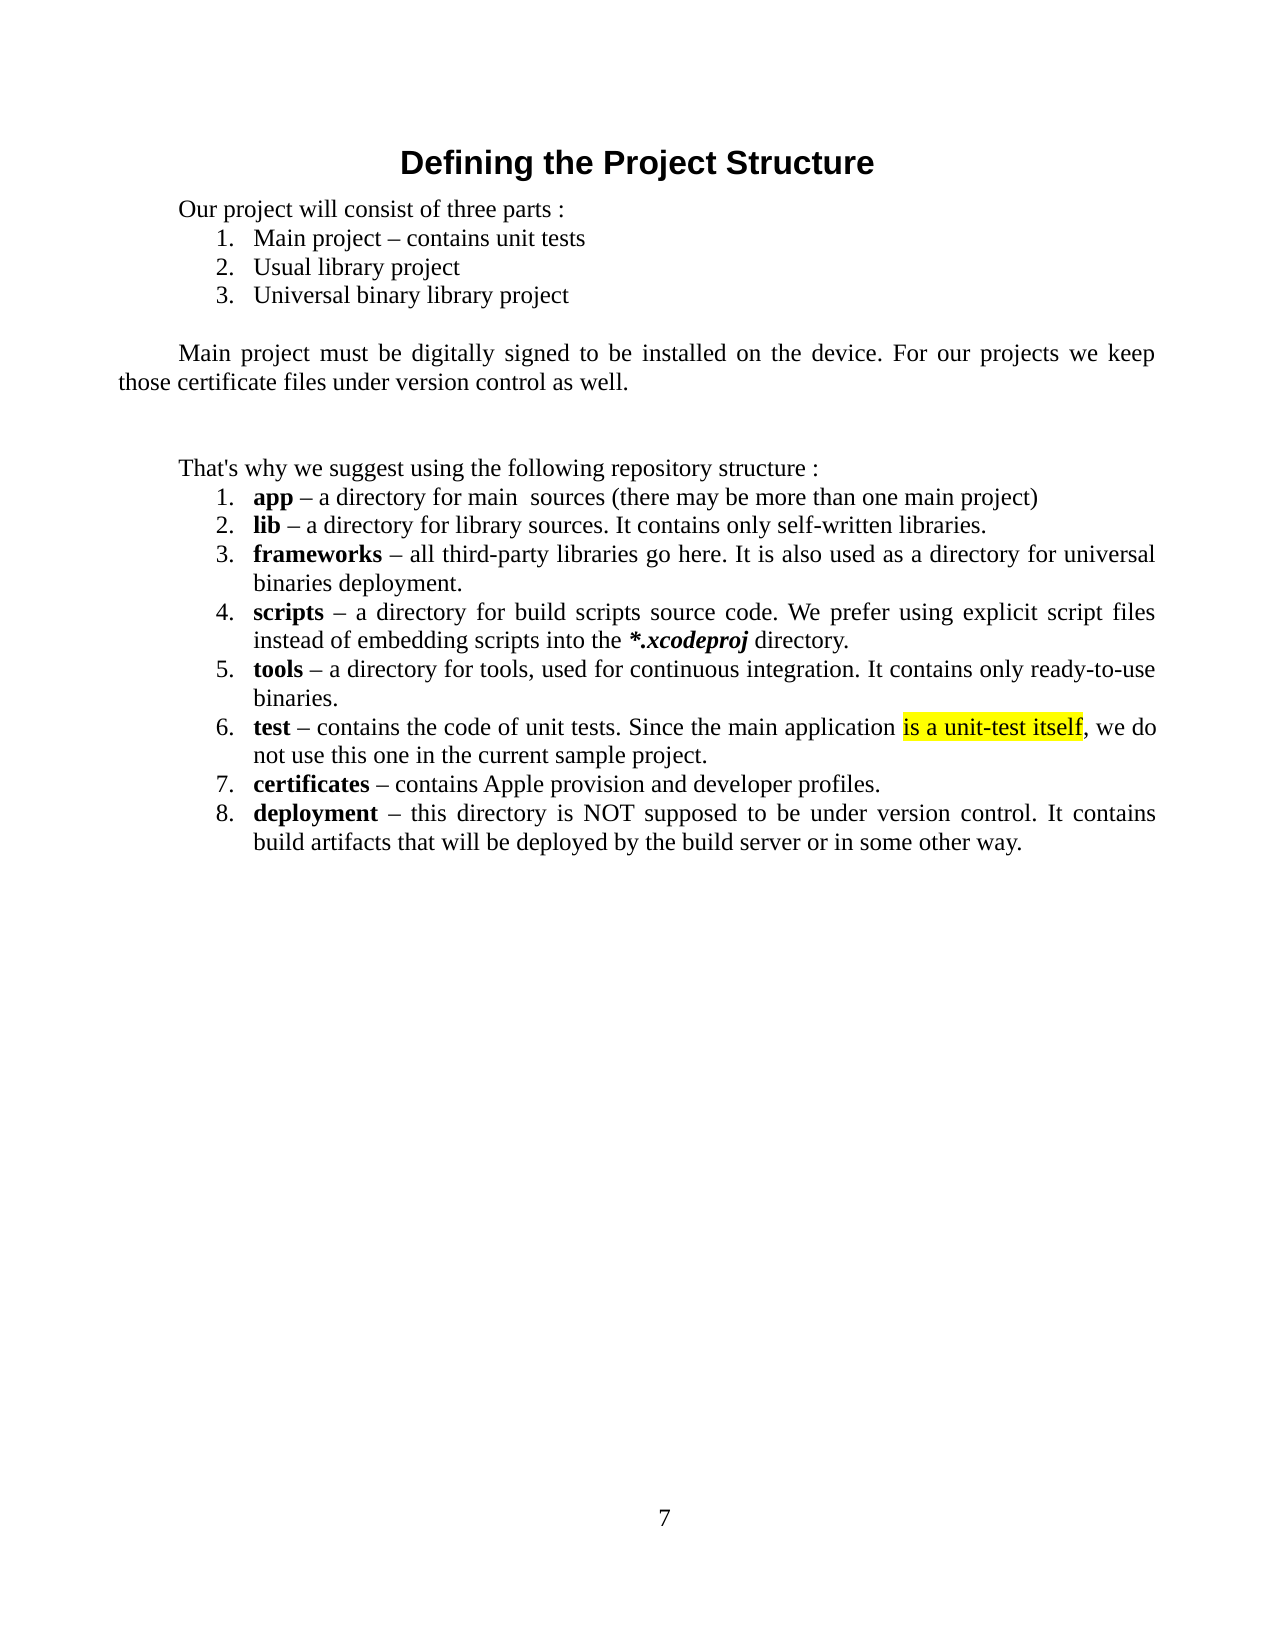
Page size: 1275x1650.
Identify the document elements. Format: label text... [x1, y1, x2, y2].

list scripts – a directory for build scripts source code. We prefer using explicit script files instead of embedding scripts into the *.xcodeproj directory. [216, 597, 1157, 654]
subtitle Defining the Project Structure [118, 143, 1157, 182]
text Our project will consist of three parts : [118, 194, 1157, 223]
text That's why we suggest using the following repository structure : [118, 453, 1157, 482]
list frameworks – all third-party libraries go here. It is also used as a directory for universal binaries deployment. [216, 539, 1157, 597]
list deployment – this directory is NOT supposed to be under version control. It contains build artifacts that will be deployed by the build server or in some other way. [216, 798, 1157, 856]
text Main project must be digitally signed to be installed on the device. For our projects we keep those certificate files under version control as well. [118, 338, 1157, 396]
list certificates – contains Apple provision and developer profiles. [216, 769, 1157, 798]
list Universal binary library project [216, 281, 1157, 309]
list test – contains the code of unit tests. Since the main application is a unit-test itself, we do not use this one in the current sample project. [216, 712, 1157, 769]
list Usual library project [216, 252, 1157, 281]
list Main project – contains unit tests [216, 223, 1157, 252]
list tools – a directory for tools, used for continuous integration. It contains only ready-to-use binaries. [216, 654, 1157, 712]
list lib – a directory for library sources. It contains only self-written libraries. [216, 511, 1157, 539]
list app – a directory for main sources (there may be more than one main project) [216, 482, 1157, 511]
